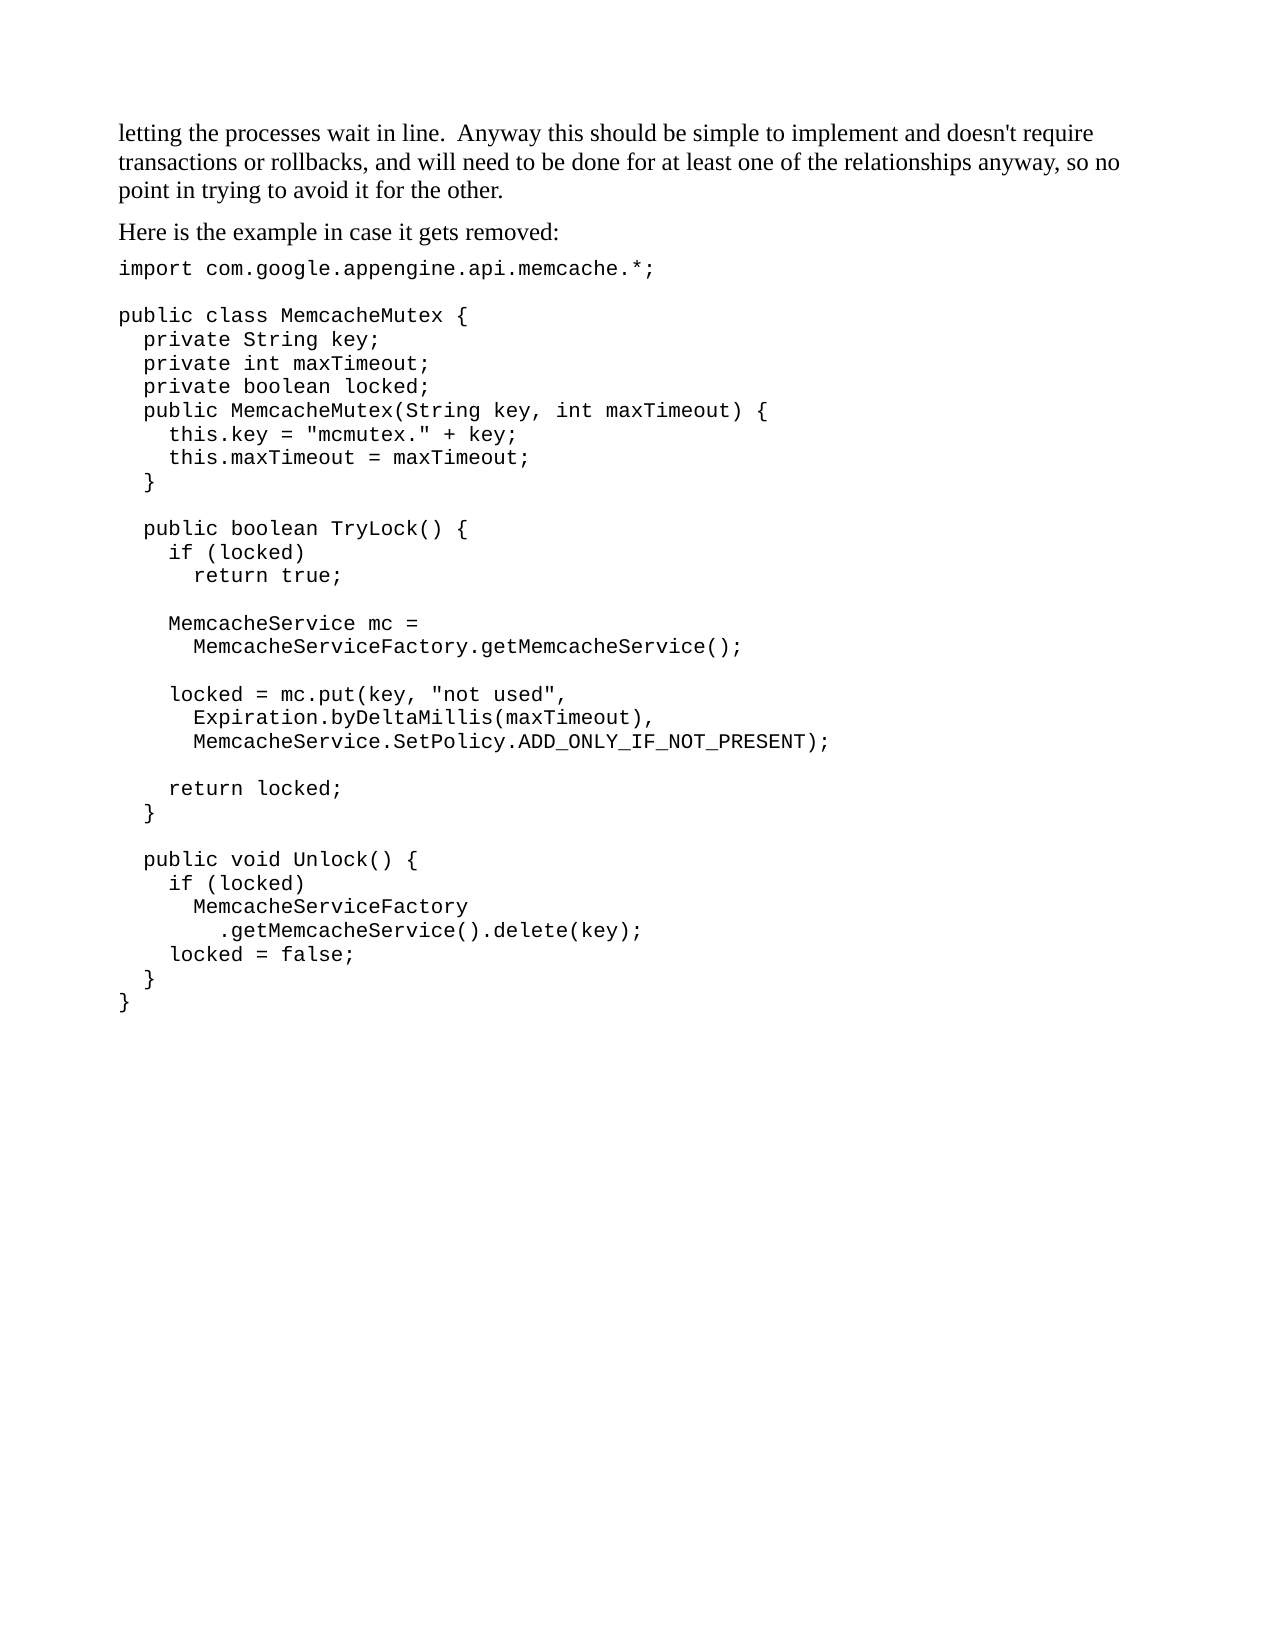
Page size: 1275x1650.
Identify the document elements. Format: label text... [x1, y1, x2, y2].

text Here is the example in case it gets removed: [118, 217, 1157, 246]
text MemcacheServiceFactory [118, 897, 1157, 920]
text this.maxTimeout = maxTimeout; [118, 447, 1157, 471]
text locked = false; [118, 944, 1157, 967]
text public MemcacheMutex(String key, int maxTimeout) { [118, 400, 1157, 424]
text } [118, 991, 1157, 1015]
text if (locked) [118, 873, 1157, 897]
text MemcacheServiceFactory.getMemcacheService(); [118, 636, 1157, 660]
text letting the processes wait in line. Anyway this should be simple to implement and doesn't require transactions or rollbacks, and will need to be done for at least one of the relationships anyway, so no point in trying to avoid it for the other. [118, 118, 1157, 204]
text return locked; [118, 778, 1157, 802]
text public void Unlock() { [118, 849, 1157, 873]
text private boolean locked; [118, 376, 1157, 400]
text MemcacheService.SetPolicy.ADD_ONLY_IF_NOT_PRESENT); [118, 731, 1157, 755]
text } [118, 802, 1157, 826]
text this.key = "mcmutex." + key; [118, 424, 1157, 447]
text public class MemcacheMutex { [118, 305, 1157, 329]
text } [118, 471, 1157, 494]
text private int maxTimeout; [118, 353, 1157, 376]
text } [118, 967, 1157, 991]
text public boolean TryLock() { [118, 518, 1157, 542]
text import com.google.appengine.api.memcache.*; [118, 258, 1157, 282]
text Expiration.byDeltaMillis(maxTimeout), [118, 707, 1157, 731]
text private String key; [118, 329, 1157, 353]
text locked = mc.put(key, "not used", [118, 684, 1157, 707]
text if (locked) [118, 542, 1157, 566]
text MemcacheService mc = [118, 613, 1157, 636]
text .getMemcacheService().delete(key); [118, 920, 1157, 944]
text return true; [118, 566, 1157, 589]
